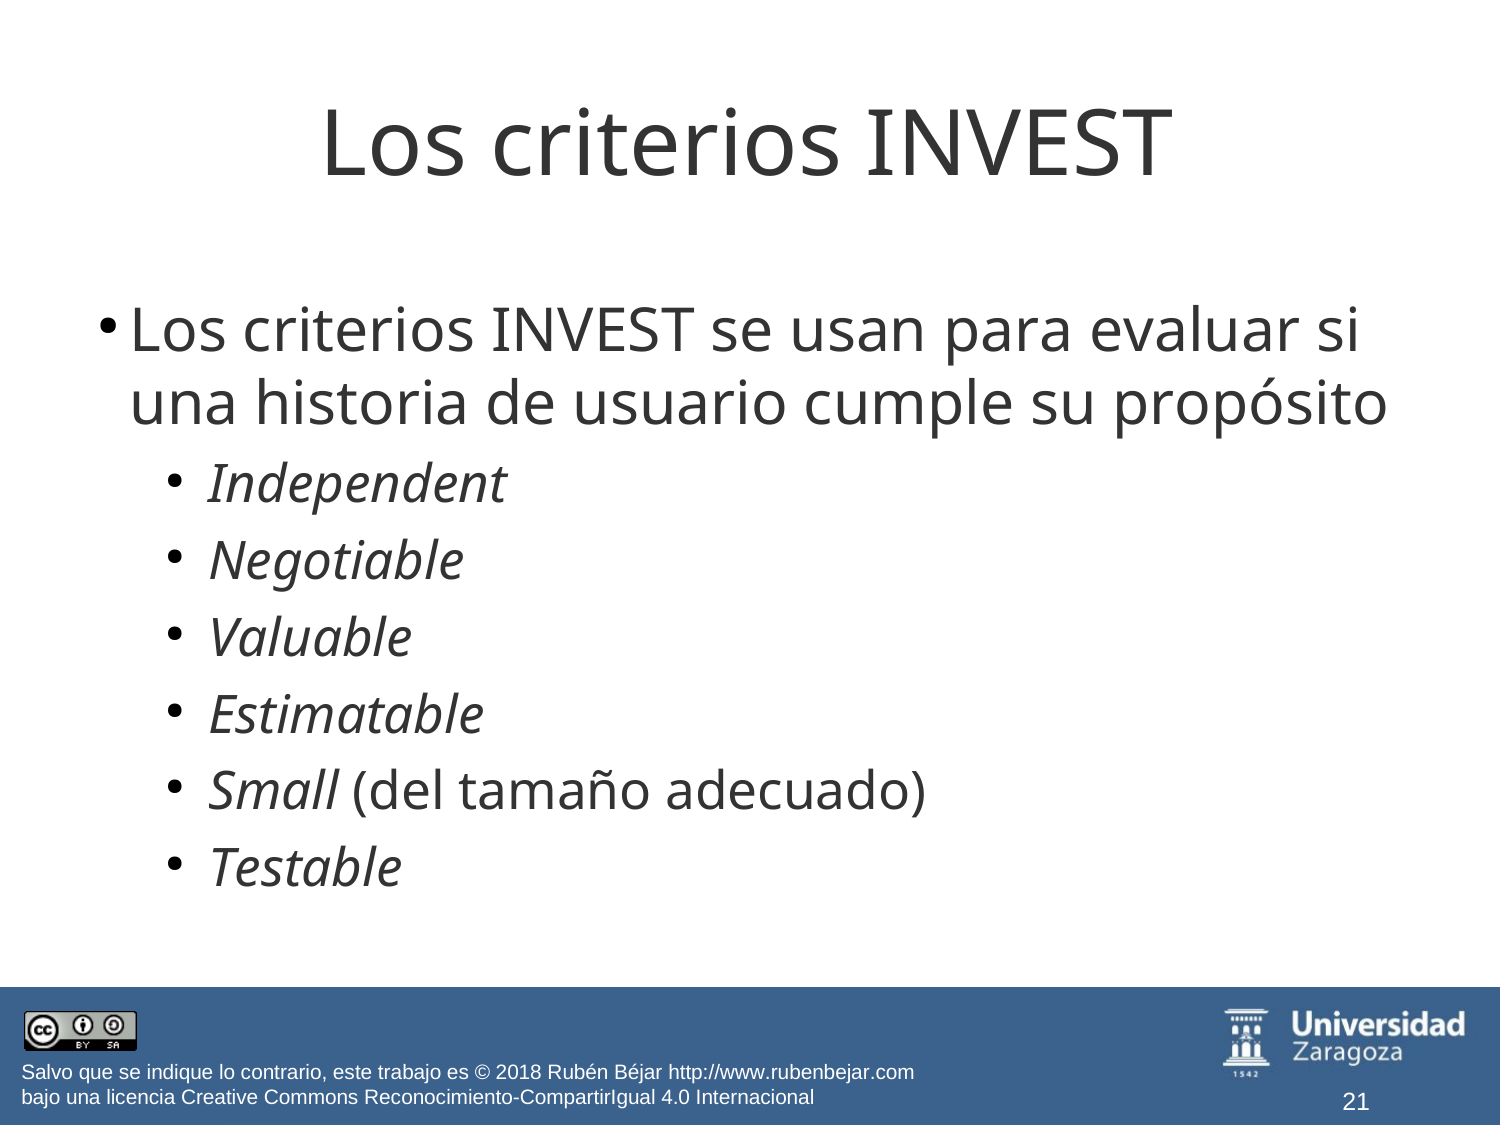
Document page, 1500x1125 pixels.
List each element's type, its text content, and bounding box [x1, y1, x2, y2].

list Los criterios INVEST se usan para evaluar si una historia de usuario cumple su propósito Independent Negotiable Valuable Estimatable Small (del tamaño adecuado) Testable [82, 283, 1418, 957]
title Los criterios INVEST [74, 21, 1420, 257]
picture [0, 987, 1500, 1125]
